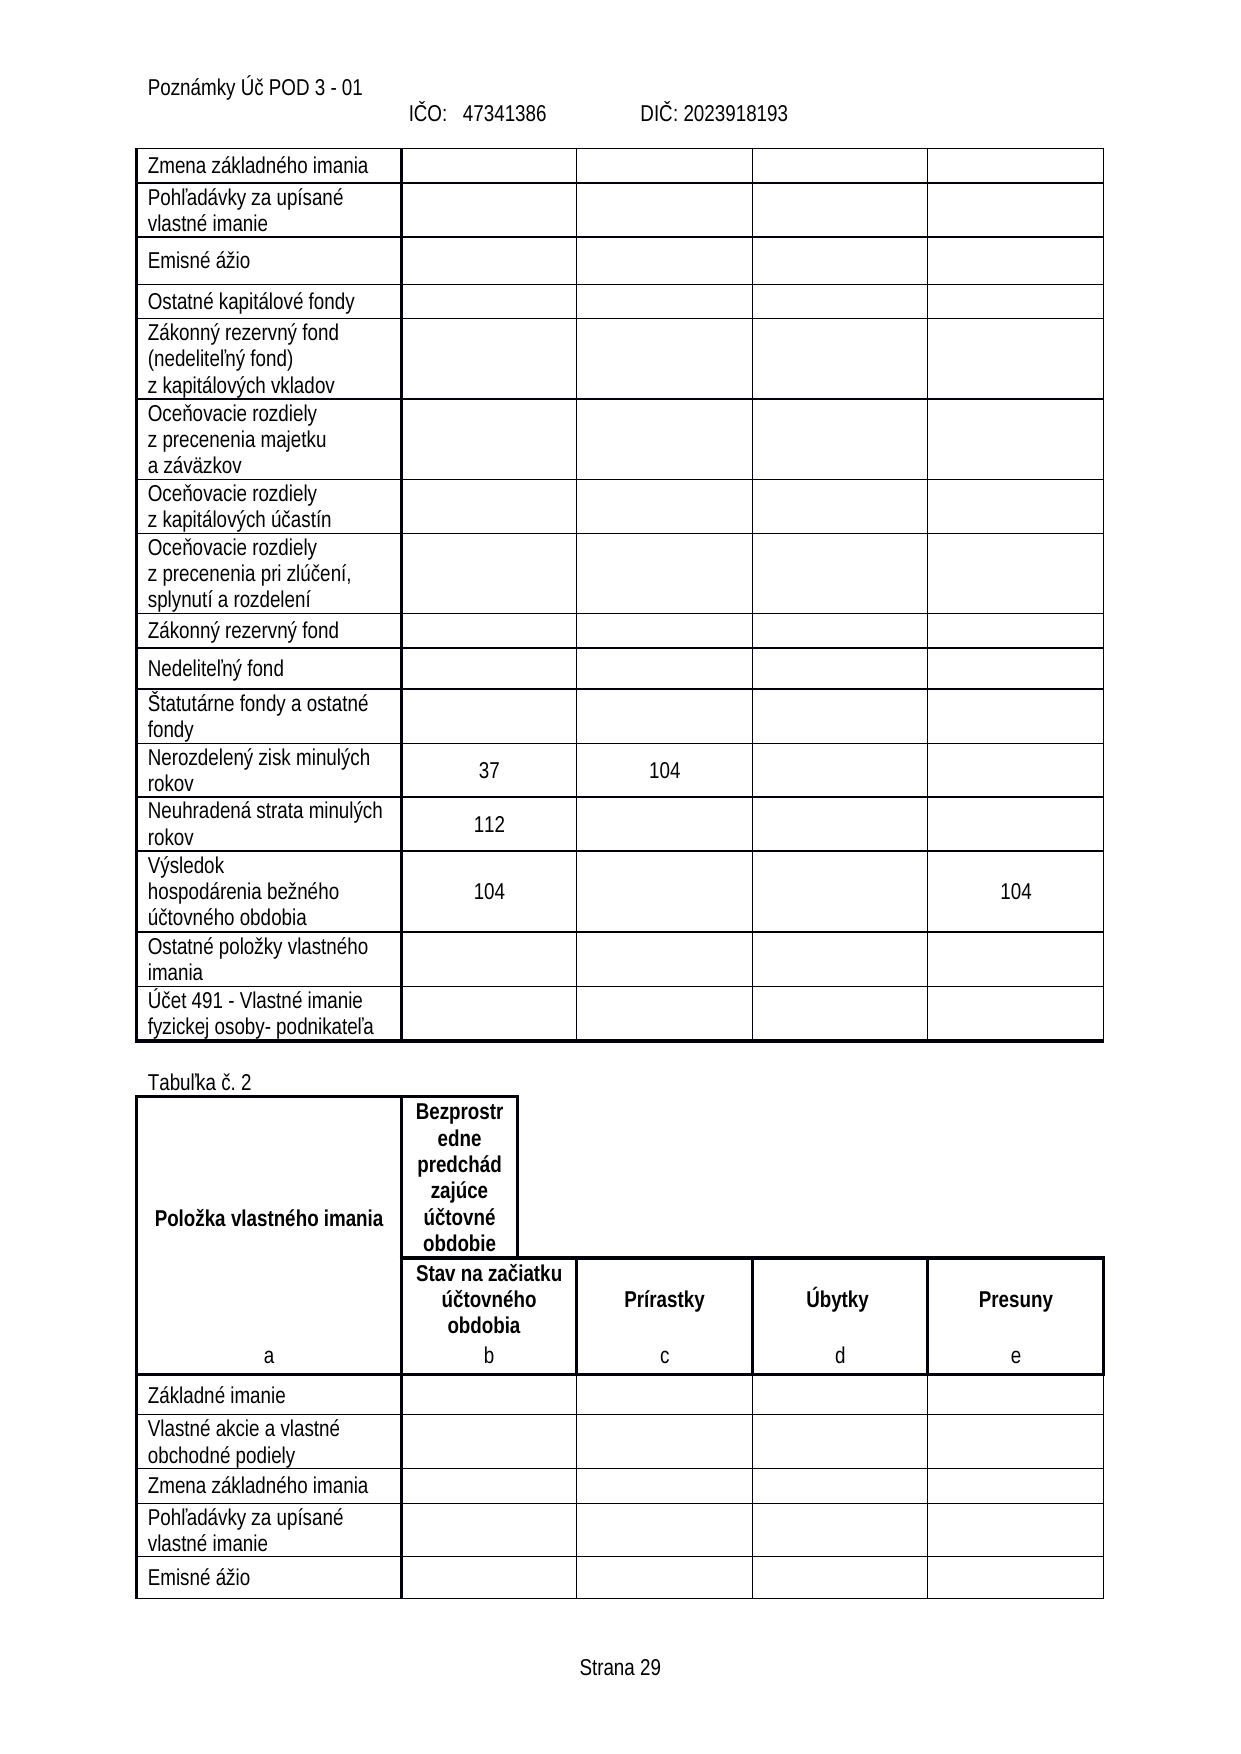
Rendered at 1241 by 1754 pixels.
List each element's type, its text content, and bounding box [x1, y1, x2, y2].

text Tabuľka č. 2 [148, 1069, 1092, 1095]
table_cell Účet 491 - Vlastné imanie fyzickej osoby- podnikateľa [138, 987, 400, 1039]
table_cell 104 [928, 852, 1103, 931]
table_cell [753, 798, 927, 850]
table_cell [928, 285, 1103, 318]
table_cell [577, 614, 752, 647]
table_cell Prírastky [578, 1260, 751, 1338]
table_cell d [754, 1339, 926, 1373]
table_cell [928, 1469, 1103, 1502]
table_cell [753, 400, 927, 479]
table_cell [403, 400, 576, 479]
table_cell [577, 534, 752, 613]
table_cell Oceňovacie rozdiely z precenenia majetku a záväzkov [138, 400, 400, 479]
table_cell Základné imanie [138, 1376, 400, 1414]
table_cell [753, 1504, 927, 1556]
table_cell Oceňovacie rozdiely z precenenia pri zlúčení, splynutí a rozdelení [138, 534, 400, 613]
table_cell [577, 319, 752, 398]
table_cell 37 [403, 744, 576, 796]
table_cell Štatutárne fondy a ostatné fondy [138, 690, 400, 743]
table_cell [403, 1415, 576, 1468]
table_cell Oceňovacie rozdiely z kapitálových účastín [138, 480, 400, 532]
table_cell [928, 987, 1103, 1039]
table_cell [403, 534, 576, 613]
table_cell Zmena základného imania [138, 149, 400, 182]
table_cell [753, 614, 927, 647]
table_cell [928, 238, 1103, 284]
table_cell Zákonný rezervný fond [138, 614, 400, 647]
table_cell [577, 149, 752, 182]
table_cell [928, 184, 1103, 236]
table_cell Pohľadávky za upísané vlastné imanie [138, 184, 400, 236]
table_cell [928, 400, 1103, 479]
table_cell [403, 184, 576, 236]
table_cell [753, 933, 927, 986]
table_cell [928, 614, 1103, 647]
table_cell [403, 1504, 576, 1556]
table_cell 112 [403, 798, 576, 850]
table_cell a [138, 1339, 400, 1373]
table_cell [753, 744, 927, 796]
table_cell [577, 1557, 752, 1597]
table_cell [403, 319, 576, 398]
table_cell [928, 690, 1103, 743]
table_cell [403, 614, 576, 647]
table_cell Nerozdelený zisk minulých rokov [138, 744, 400, 796]
table_cell [928, 319, 1103, 398]
table_cell [753, 987, 927, 1039]
table_cell [753, 1415, 927, 1468]
table_cell [928, 534, 1103, 613]
table_cell [928, 649, 1103, 688]
table_cell Emisné ážio [138, 238, 400, 284]
table_header Bezprostredne predchádzajúce účtovné obdobie [403, 1098, 516, 1256]
table_cell [577, 1415, 752, 1468]
table_cell [577, 285, 752, 318]
table_cell [753, 1469, 927, 1502]
table_cell [403, 1557, 576, 1597]
table_cell [403, 285, 576, 318]
table_cell [753, 184, 927, 236]
table_cell [753, 480, 927, 532]
table_cell [753, 1376, 927, 1414]
table_cell Stav na začiatku účtovného obdobia [403, 1260, 575, 1338]
table_header Položka vlastného imania [138, 1098, 400, 1338]
table_cell c [578, 1339, 751, 1373]
table_cell Ostatné kapitálové fondy [138, 285, 400, 318]
table_cell Zmena základného imania [138, 1469, 400, 1502]
table_cell Ostatné položky vlastného imania [138, 933, 400, 986]
table_cell [928, 933, 1103, 986]
table_cell [753, 649, 927, 688]
table_cell [403, 987, 576, 1039]
table_cell [928, 1504, 1103, 1556]
table_cell [928, 1415, 1103, 1468]
table_cell [928, 480, 1103, 532]
table_cell [577, 480, 752, 532]
table_cell [753, 1557, 927, 1597]
table_cell Neuhradená strata minulých rokov [138, 798, 400, 850]
table_cell [577, 852, 752, 931]
table_cell b [403, 1339, 575, 1373]
table_cell [403, 238, 576, 284]
table_cell [753, 319, 927, 398]
table_cell 104 [577, 744, 752, 796]
table_cell Emisné ážio [138, 1557, 400, 1597]
table_cell Zákonný rezervný fond (nedeliteľný fond) z kapitálových vkladov [138, 319, 400, 398]
table_cell [928, 1376, 1103, 1414]
table_cell [753, 149, 927, 182]
table_cell [403, 933, 576, 986]
table_cell [577, 1376, 752, 1414]
table_cell [403, 649, 576, 688]
table_cell [403, 149, 576, 182]
table_cell [577, 238, 752, 284]
table_cell [753, 852, 927, 931]
table_cell [403, 480, 576, 532]
table_cell Nedeliteľný fond [138, 649, 400, 688]
table_cell [753, 534, 927, 613]
table_cell [577, 933, 752, 986]
table_cell [753, 690, 927, 743]
table_cell Pohľadávky za upísané vlastné imanie [138, 1504, 400, 1556]
table_cell [577, 184, 752, 236]
table_cell 104 [403, 852, 576, 931]
table_cell e [929, 1339, 1102, 1373]
table_cell [577, 649, 752, 688]
table_cell [403, 1376, 576, 1414]
table_cell [577, 1504, 752, 1556]
table_cell Presuny [929, 1260, 1102, 1338]
table_cell [403, 690, 576, 743]
table_cell [577, 400, 752, 479]
table_cell [928, 149, 1103, 182]
table_cell [928, 744, 1103, 796]
table_cell [403, 1469, 576, 1502]
table_cell [577, 690, 752, 743]
table_cell [928, 798, 1103, 850]
table_cell [577, 798, 752, 850]
table_cell Výsledok hospodárenia bežného účtovného obdobia [138, 852, 400, 931]
table_cell [753, 285, 927, 318]
table_cell Vlastné akcie a vlastné obchodné podiely [138, 1415, 400, 1468]
table_cell [928, 1557, 1103, 1597]
table_cell Úbytky [754, 1260, 926, 1338]
table_cell [753, 238, 927, 284]
table_cell [577, 987, 752, 1039]
table_cell [577, 1469, 752, 1502]
